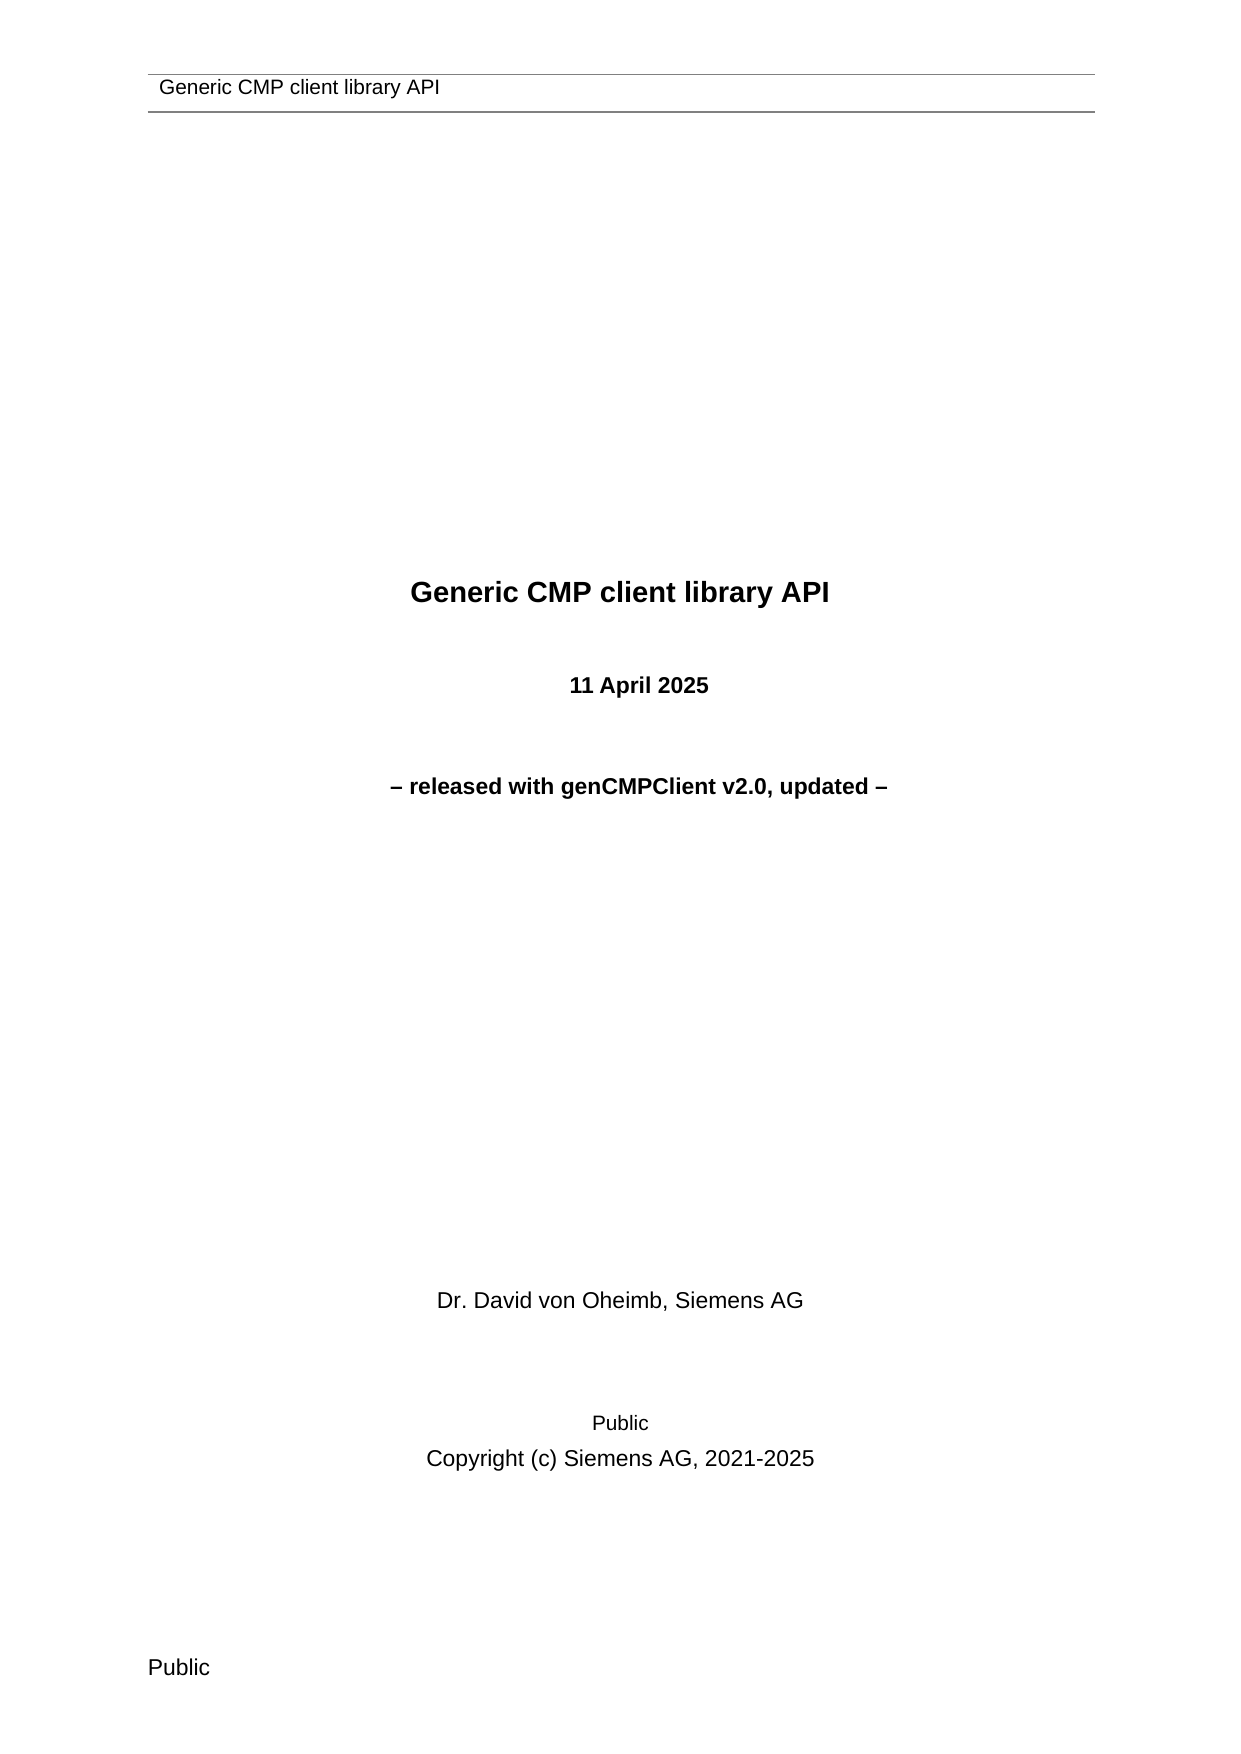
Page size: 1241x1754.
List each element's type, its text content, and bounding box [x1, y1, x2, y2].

text Dr. David von Oheimb, Siemens AG [148, 1287, 1092, 1313]
text Copyright (c) Siemens AG, 2021-2025 [148, 1445, 1092, 1471]
subtitle – released with genCMPClient v2.0, updated – [185, 773, 1092, 800]
subtitle Public [148, 1411, 1092, 1434]
subtitle 11 April 2025 [185, 672, 1092, 698]
subtitle Generic CMP client library API [148, 574, 1092, 608]
